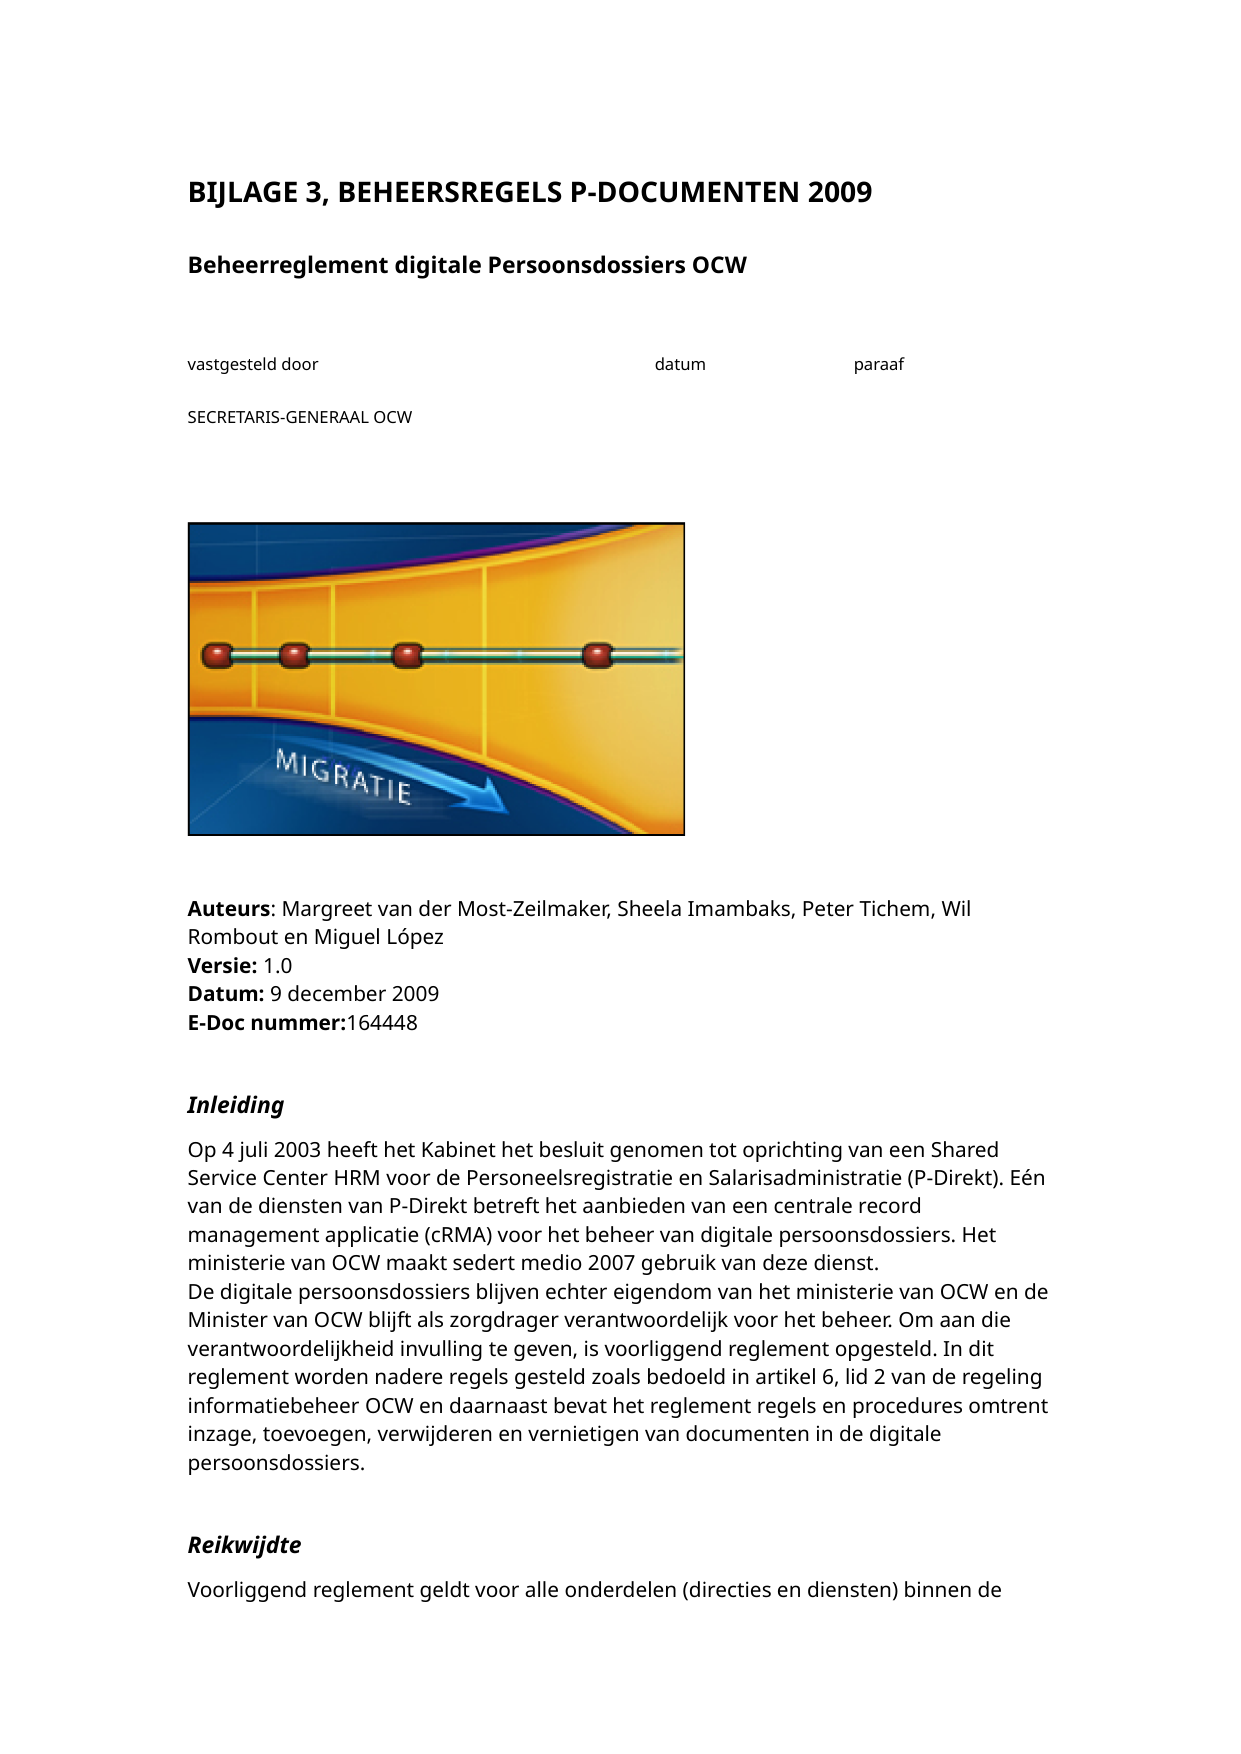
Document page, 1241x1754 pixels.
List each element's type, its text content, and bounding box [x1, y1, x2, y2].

table_cell [655, 406, 853, 464]
picture [187, 522, 686, 836]
text Datum: 9 december 2009 [187, 979, 1053, 1008]
text Auteurs: Margreet van der Most-Zeilmaker, Sheela Imambaks, Peter Tichem, Wil Rombout en Miguel López [187, 894, 1053, 951]
text Op 4 juli 2003 heeft het Kabinet het besluit genomen tot oprichting van een Shared Service Center HRM voor de Personeelsregistratie en Salarisadministratie (P-Direkt). Eén van de diensten van P-Direkt betreft het aanbieden van een centrale record management applicatie (cRMA) voor het beheer van digitale persoonsdossiers. Het ministerie van OCW maakt sedert medio 2007 gebruik van deze dienst. [187, 1135, 1053, 1277]
subtitle Inleiding [187, 1088, 1053, 1120]
text E-Doc nummer:164448 [187, 1008, 1053, 1036]
table_header paraaf [854, 353, 1053, 406]
text De digitale persoonsdossiers blijven echter eigendom van het ministerie van OCW en de Minister van OCW blijft als zorgdrager verantwoordelijk voor het beheer. Om aan die verantwoordelijkheid invulling te geven, is voorliggend reglement opgesteld. In dit reglement worden nadere regels gesteld zoals bedoeld in artikel 6, lid 2 van de regeling informatiebeheer OCW en daarnaast bevat het reglement regels en procedures omtrent inzage, toevoegen, verwijderen en vernietigen van documenten in de digitale persoonsdossiers. [187, 1277, 1053, 1476]
subtitle Reikwijdte [187, 1528, 1053, 1560]
text Voorliggend reglement geldt voor alle onderdelen (directies en diensten) binnen de [187, 1575, 1053, 1603]
table_header datum [655, 353, 853, 406]
subtitle BIJLAGE 3, BEHEERSREGELS P-DOCUMENTEN 2009 [187, 172, 1053, 211]
table_header vastgesteld door [188, 353, 654, 406]
table_cell [854, 406, 1053, 464]
subtitle Beheerreglement digitale Persoonsdossiers OCW [187, 249, 1053, 280]
text Versie: 1.0 [187, 951, 1053, 979]
table_cell SECRETARIS-GENERAAL OCW [188, 406, 654, 464]
